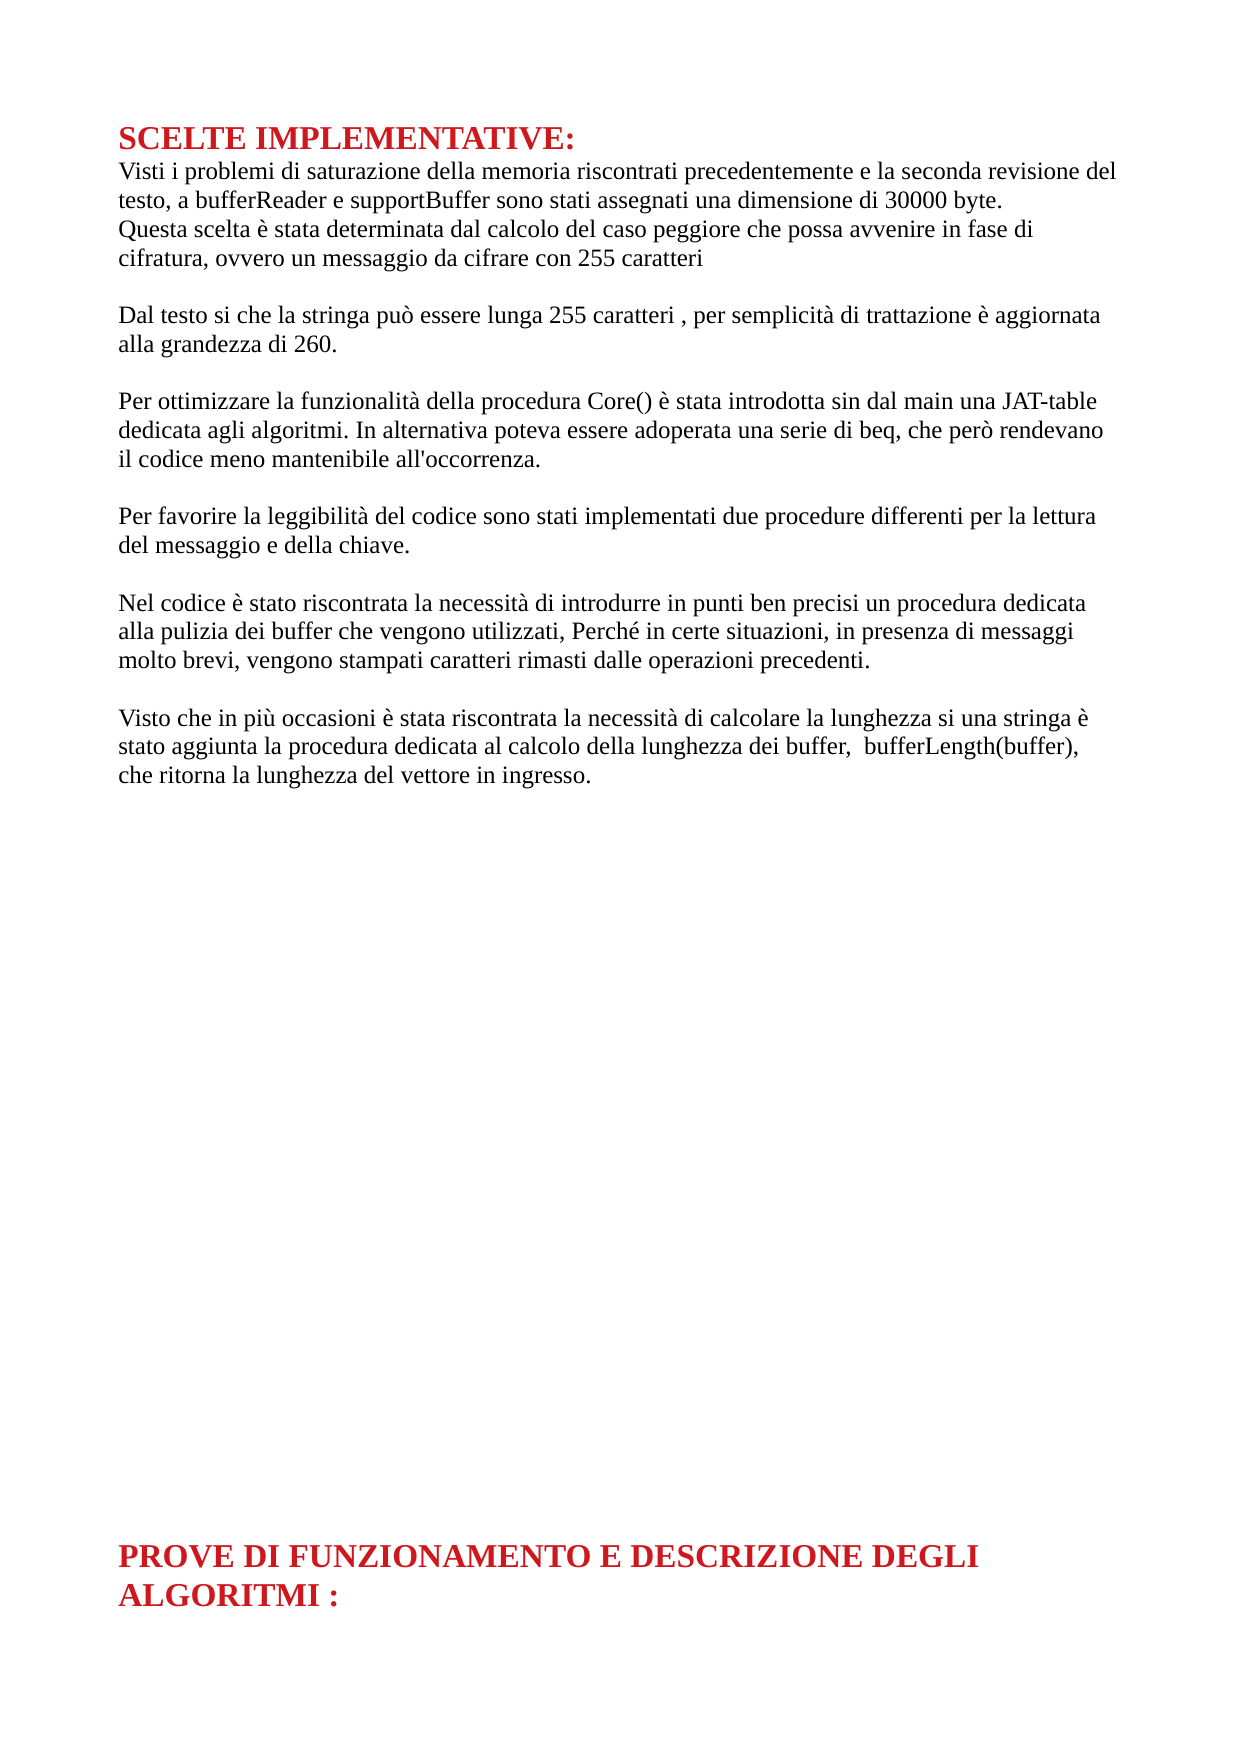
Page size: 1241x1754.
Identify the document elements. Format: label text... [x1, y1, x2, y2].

text Dal testo si che la stringa può essere lunga 255 caratteri , per semplicità di trattazione è aggiornata alla grandezza di 260. [118, 300, 1122, 358]
text Questa scelta è stata determinata dal calcolo del caso peggiore che possa avvenire in fase di cifratura, ovvero un messaggio da cifrare con 255 caratteri [118, 214, 1122, 271]
text Visto che in più occasioni è stata riscontrata la necessità di calcolare la lunghezza si una stringa è stato aggiunta la procedura dedicata al calcolo della lunghezza dei buffer, bufferLength(buffer), che ritorna la lunghezza del vettore in ingresso. [118, 703, 1122, 789]
text Per ottimizzare la funzionalità della procedura Core() è stata introdotta sin dal main una JAT-table dedicata agli algoritmi. In alternativa poteva essere adoperata una serie di beq, che però rendevano il codice meno mantenibile all'occorrenza. [118, 386, 1122, 473]
text SCELTE IMPLEMENTATIVE: [118, 118, 1122, 156]
text Per favorire la leggibilità del codice sono stati implementati due procedure differenti per la lettura del messaggio e della chiave. [118, 501, 1122, 559]
text Visti i problemi di saturazione della memoria riscontrati precedentemente e la seconda revisione del testo, a bufferReader e supportBuffer sono stati assegnati una dimensione di 30000 byte. [118, 156, 1122, 214]
text Nel codice è stato riscontrata la necessità di introdurre in punti ben precisi un procedura dedicata alla pulizia dei buffer che vengono utilizzati, Perché in certe situazioni, in presenza di messaggi molto brevi, vengono stampati caratteri rimasti dalle operazioni precedenti. [118, 588, 1122, 674]
text PROVE DI FUNZIONAMENTO E DESCRIZIONE DEGLI ALGORITMI : [118, 1536, 1122, 1613]
